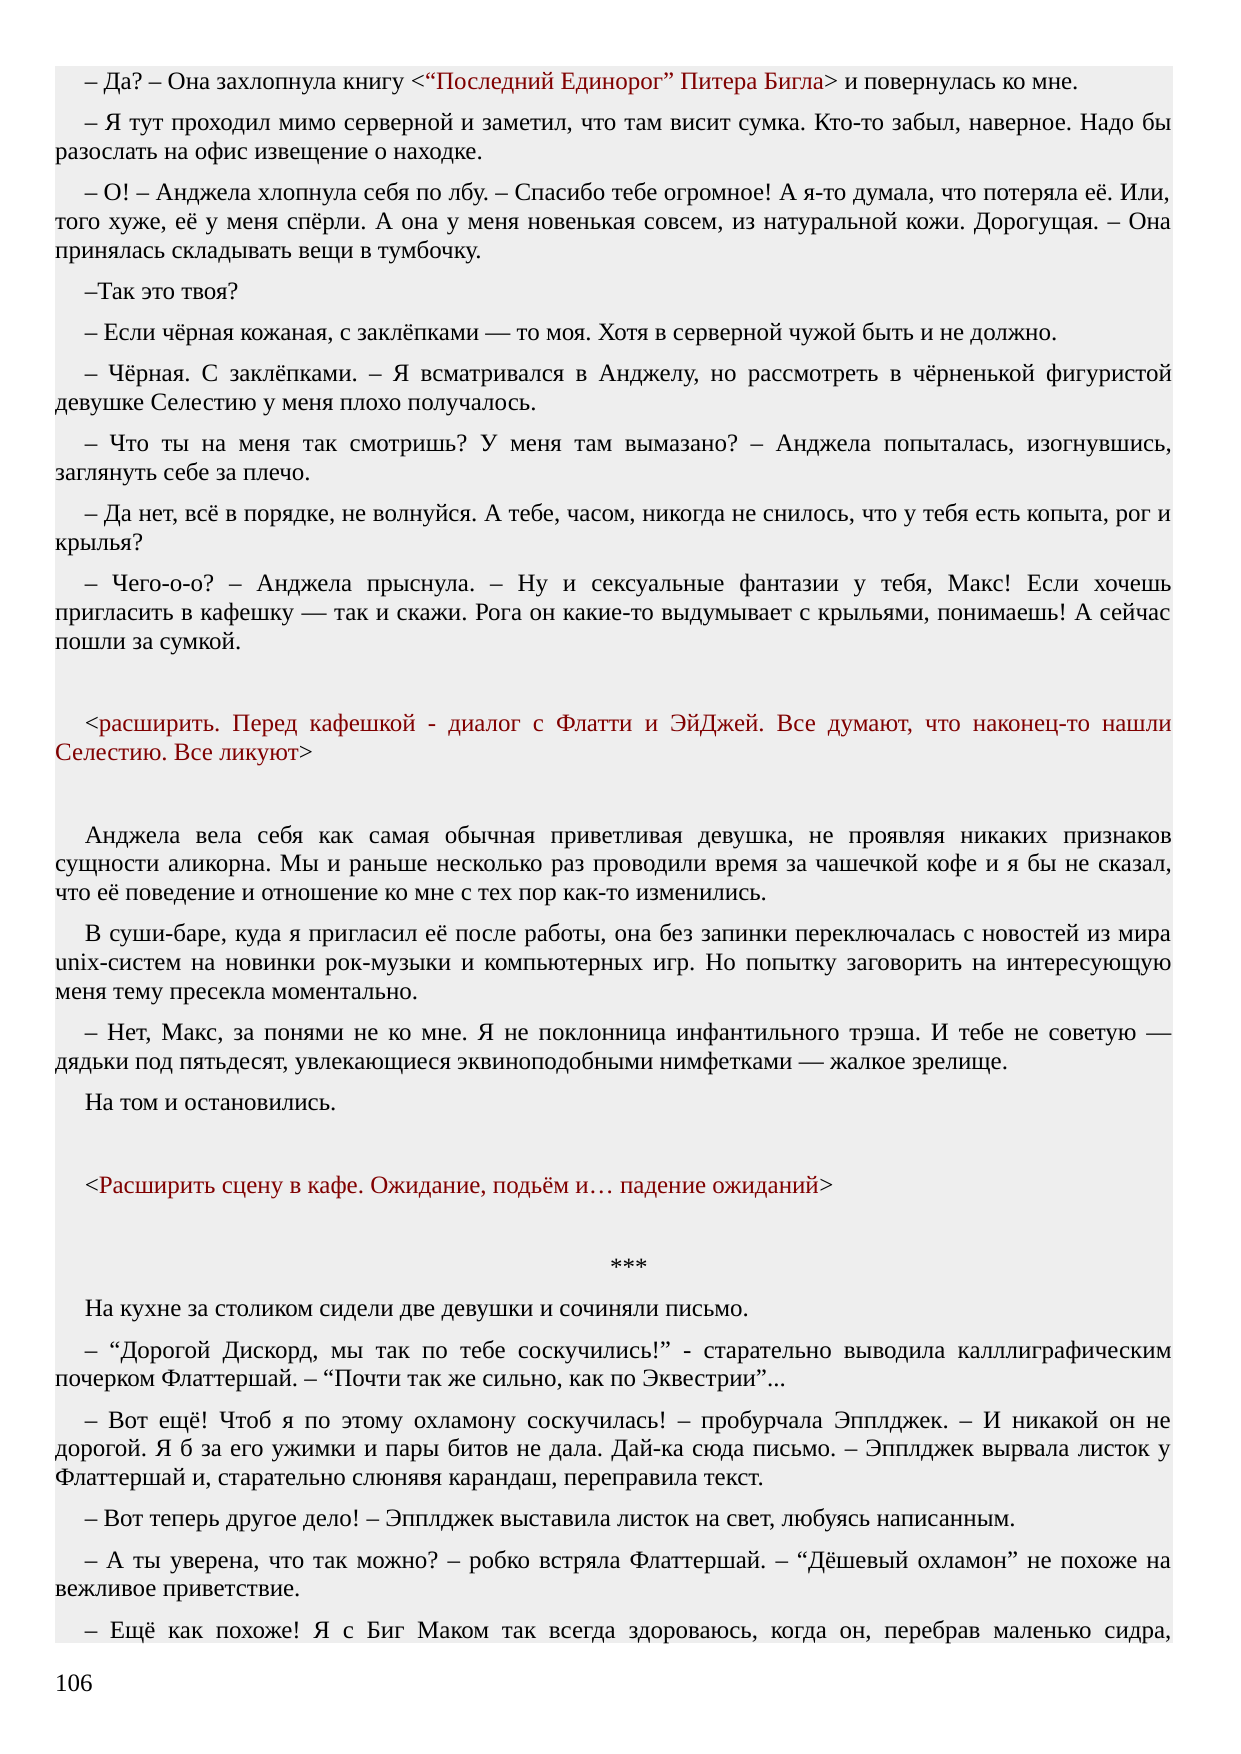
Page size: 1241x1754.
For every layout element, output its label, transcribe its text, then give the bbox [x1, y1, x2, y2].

text – Ещё как похоже! Я с Биг Маком так всегда здороваюсь, когда он, перебрав маленько сидра, [55, 1615, 1173, 1643]
text – А ты уверена, что так можно? – робко встряла Флаттершай. – “Дёшевый охламон” не похоже на вежливое приветствие. [55, 1545, 1173, 1602]
text На том и остановились. [55, 1087, 1173, 1116]
text <расширить. Перед кафешкой - диалог с Флатти и ЭйДжей. Все думают, что наконец-то нашли Селестию. Все ликуют> [55, 708, 1173, 766]
text – Чего-о-о? – Анджела прыснула. – Ну и сексуальные фантазии у тебя, Макс! Если хочешь пригласить в кафешку — так и скажи. Рога он какие-то выдумывает с крыльями, понимаешь! А сейчас пошли за сумкой. [55, 568, 1173, 655]
text В суши-баре, куда я пригласил её после работы, она без запинки переключалась с новостей из мира unix-систем на новинки рок-музыки и компьютерных игр. Но попытку заговорить на интересующую меня тему пресекла моментально. [55, 918, 1173, 1005]
text – Вот ещё! Чтоб я по этому охламону соскучилась! – пробурчала Эпплджек. – И никакой он не дорогой. Я б за его ужимки и пары битов не дала. Дай-ка сюда письмо. – Эпплджек вырвала листок у Флаттершай и, старательно слюнявя карандаш, переправила текст. [55, 1405, 1173, 1491]
text – О! – Анджела хлопнула себя по лбу. – Спасибо тебе огромное! А я-то думала, что потеряла её. Или, того хуже, её у меня спёрли. А она у меня новенькая совсем, из натуральной кожи. Дорогущая. – Она принялась складывать вещи в тумбочку. [55, 177, 1173, 263]
text Анджела вела себя как самая обычная приветливая девушка, не проявляя никаких признаков сущности аликорна. Мы и раньше несколько раз проводили время за чашечкой кофе и я бы не сказал, что её поведение и отношение ко мне с тех пор как-то изменились. [55, 820, 1173, 906]
text – Что ты на меня так смотришь? У меня там вымазано? – Анджела попыталась, изогнувшись, заглянуть себе за плечо. [55, 428, 1173, 486]
text – Да? – Она захлопнула книгу <“Последний Единорог” Питера Бигла> и повернулась ко мне. [55, 66, 1173, 95]
text –Так это твоя? [55, 276, 1173, 305]
text – Чёрная. С заклёпками. – Я всматривался в Анджелу, но рассмотреть в чёрненькой фигуристой девушке Селестию у меня плохо получалось. [55, 358, 1173, 416]
text – “Дорогой Дискорд, мы так по тебе соскучились!” - старательно выводила калллиграфическим почерком Флаттершай. – “Почти так же сильно, как по Эквестрии”... [55, 1335, 1173, 1392]
text – Вот теперь другое дело! – Эпплджек выставила листок на свет, любуясь написанным. [55, 1503, 1173, 1532]
text – Нет, Макс, за понями не ко мне. Я не поклонница инфантильного трэша. И тебе не советую — дядьки под пятьдесят, увлекающиеся эквиноподобными нимфетками — жалкое зрелище. [55, 1017, 1173, 1075]
text <Расширить сцену в кафе. Ожидание, подьём и… падение ожиданий> [55, 1170, 1173, 1198]
text – Если чёрная кожаная, с заклёпками — то моя. Хотя в серверной чужой быть и не должно. [55, 317, 1173, 346]
text – Я тут проходил мимо серверной и заметил, что там висит сумка. Кто-то забыл, наверное. Надо бы разослать на офис извещение о находке. [55, 107, 1173, 165]
text *** [55, 1252, 1173, 1281]
text На кухне за столиком сидели две девушки и сочиняли письмо. [55, 1293, 1173, 1322]
text – Да нет, всё в порядке, не волнуйся. А тебе, часом, никогда не снилось, что у тебя есть копыта, рог и крылья? [55, 498, 1173, 556]
